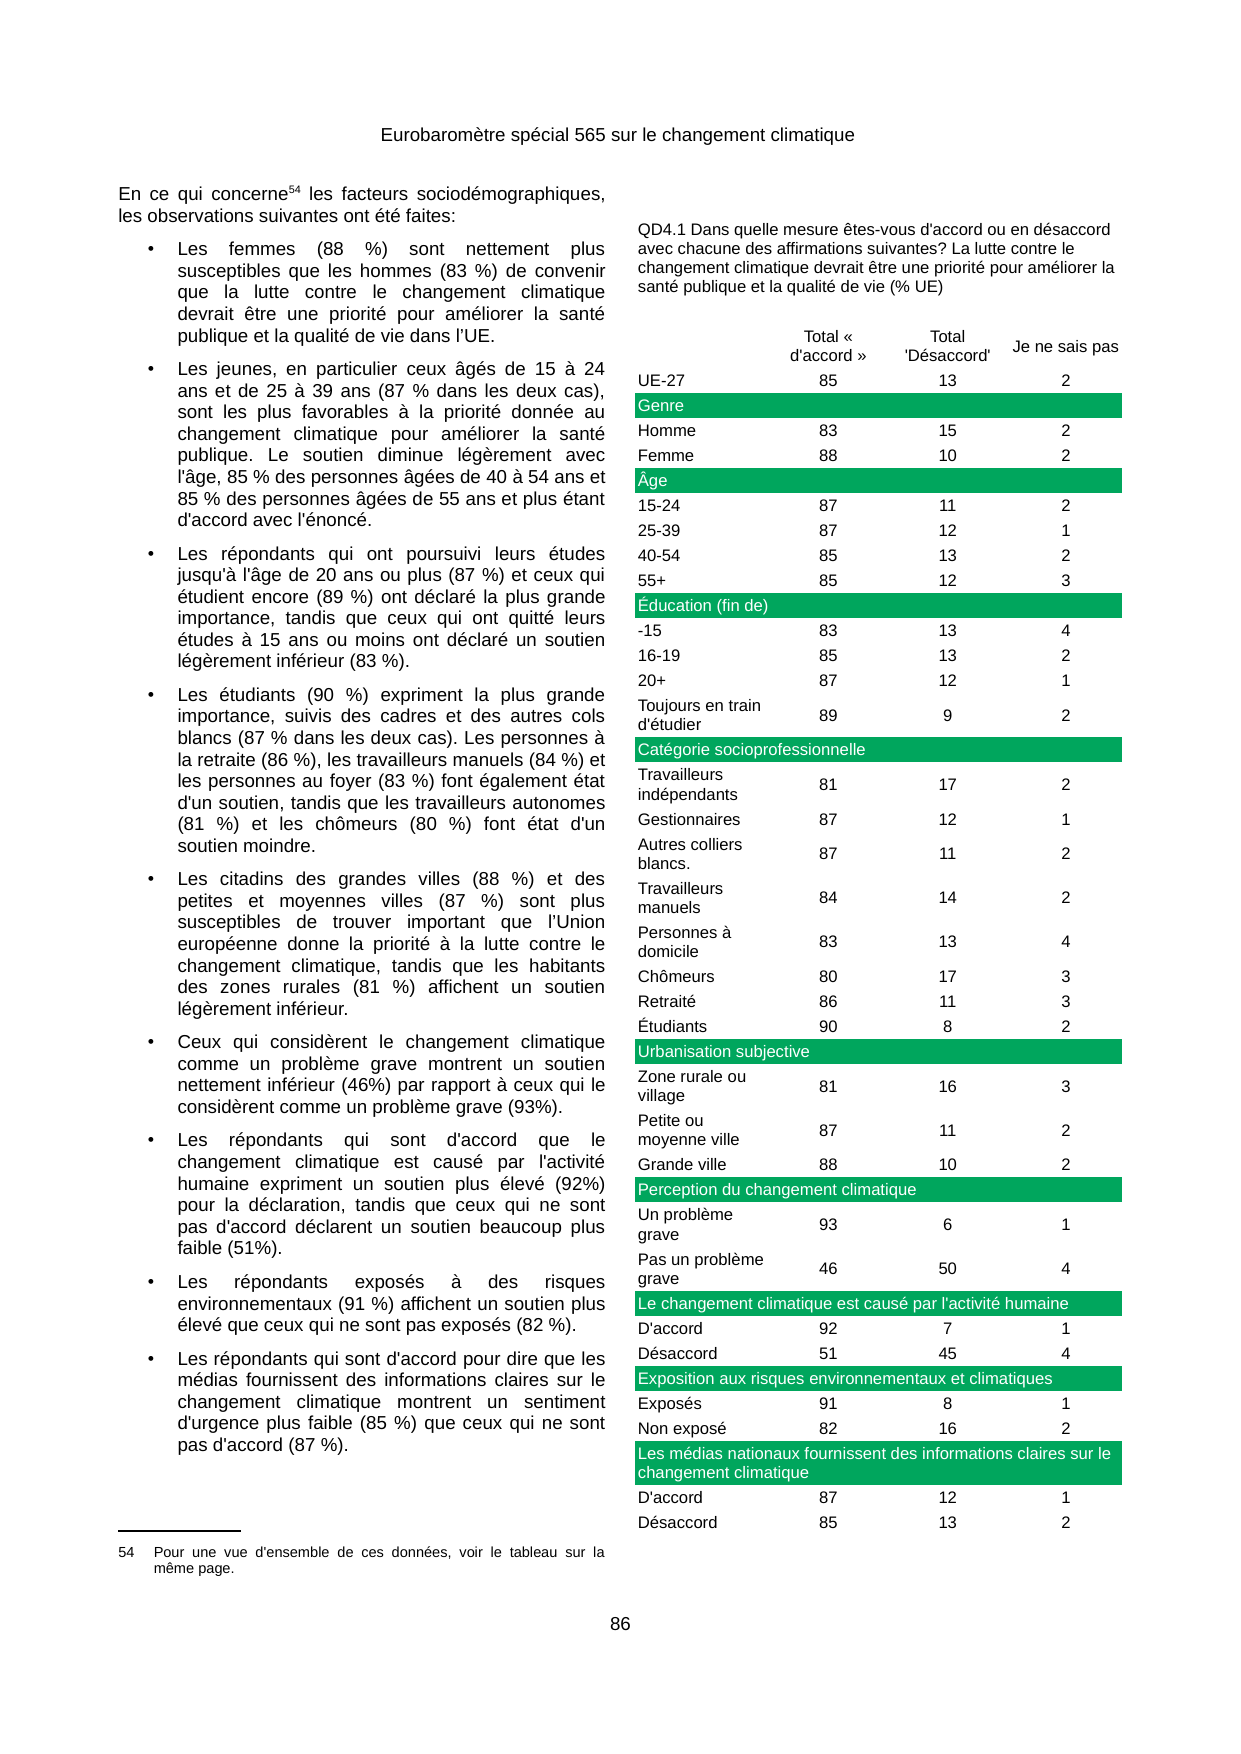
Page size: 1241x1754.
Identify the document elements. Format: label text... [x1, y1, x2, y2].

table_cell 16 [886, 1416, 1009, 1441]
list Les jeunes, en particulier ceux âgés de 15 à 24 ans et de 25 à 39 ans (87 % dans les deux cas), sont les plus favorables à la priorité donnée au changement climatique pour améliorer la santé publique. Le soutien diminue légèrement avec l'âge, 85 % des personnes âgées de 40 à 54 ans et 85 % des personnes âgées de 55 ans et plus étant d'accord avec l'énoncé. [148, 358, 605, 530]
table_cell 84 [770, 876, 886, 920]
table_cell 83 [770, 618, 886, 643]
table_cell 9 [886, 693, 1009, 737]
table_cell 2 [1009, 368, 1122, 393]
table_cell 12 [886, 518, 1009, 543]
table_cell 20+ [635, 668, 770, 693]
table_cell 16-19 [635, 643, 770, 668]
table_header QD4.1 Dans quelle mesure êtes-vous d'accord ou en désaccord avec chacune des affirmations suivantes? La lutte contre le changement climatique devrait être une priorité pour améliorer la santé publique et la qualité de vie (% UE) [635, 216, 1122, 299]
table_cell Étudiants [635, 1014, 770, 1039]
table_cell 11 [886, 493, 1009, 518]
table_cell Non exposé [635, 1416, 770, 1441]
list Les répondants qui sont d'accord que le changement climatique est causé par l'activité humaine expriment un soutien plus élevé (92%) pour la déclaration, tandis que ceux qui ne sont pas d'accord déclarent un soutien beaucoup plus faible (51%). [148, 1129, 605, 1259]
table_cell 88 [770, 443, 886, 468]
list Les étudiants (90 %) expriment la plus grande importance, suivis des cadres et des autres cols blancs (87 % dans les deux cas). Les personnes à la retraite (86 %), les travailleurs manuels (84 %) et les personnes au foyer (83 %) font également état d'un soutien, tandis que les travailleurs autonomes (81 %) et les chômeurs (80 %) font état d'un soutien moindre. [148, 684, 605, 856]
table_cell 4 [1009, 1341, 1122, 1366]
table_cell 10 [886, 1152, 1009, 1177]
table_cell 8 [886, 1014, 1009, 1039]
table_cell 8 [886, 1391, 1009, 1416]
table_cell 89 [770, 693, 886, 737]
table_cell 4 [1009, 1246, 1122, 1291]
table_cell Je ne sais pas [1009, 324, 1122, 368]
table_cell Âge [635, 468, 1122, 493]
table_cell 93 [770, 1202, 886, 1246]
table_cell 11 [886, 1108, 1009, 1152]
table_cell 11 [886, 989, 1009, 1014]
table_cell 87 [770, 493, 886, 518]
table_cell 1 [1009, 518, 1122, 543]
table_cell 50 [886, 1246, 1009, 1291]
table_cell 17 [886, 762, 1009, 806]
table_cell Catégorie socioprofessionnelle [635, 737, 1122, 762]
table_cell Exposition aux risques environnementaux et climatiques [635, 1366, 1122, 1391]
table_cell Zone rurale ou village [635, 1064, 770, 1108]
table_cell 80 [770, 964, 886, 989]
table_cell 88 [770, 1152, 886, 1177]
table_cell 3 [1009, 568, 1122, 593]
table_cell 13 [886, 920, 1009, 964]
table_cell 12 [886, 568, 1009, 593]
table_cell 85 [770, 543, 886, 568]
table_cell 2 [1009, 693, 1122, 737]
table_cell 7 [886, 1316, 1009, 1341]
table_cell 16 [886, 1064, 1009, 1108]
table_cell 13 [886, 368, 1009, 393]
table_cell Perception du changement climatique [635, 1177, 1122, 1202]
table_cell 45 [886, 1341, 1009, 1366]
table_cell 87 [770, 1485, 886, 1510]
table_cell 40-54 [635, 543, 770, 568]
table_cell 83 [770, 920, 886, 964]
table_cell 12 [886, 1485, 1009, 1510]
table_cell Désaccord [635, 1341, 770, 1366]
table_cell 11 [886, 831, 1009, 876]
table_cell [635, 324, 770, 368]
table_cell Femme [635, 443, 770, 468]
table_cell 13 [886, 643, 1009, 668]
table_cell [1009, 299, 1122, 324]
table_cell 87 [770, 1108, 886, 1152]
table_cell Travailleurs manuels [635, 876, 770, 920]
table_cell 3 [1009, 989, 1122, 1014]
table_cell 2 [1009, 418, 1122, 443]
table_cell 46 [770, 1246, 886, 1291]
table_cell 90 [770, 1014, 886, 1039]
table_cell 3 [1009, 964, 1122, 989]
table_cell Les médias nationaux fournissent des informations claires sur le changement climatique [635, 1441, 1122, 1485]
table_cell 15 [886, 418, 1009, 443]
table_cell 87 [770, 806, 886, 831]
table_cell Petite ou moyenne ville [635, 1108, 770, 1152]
table_cell [770, 299, 886, 324]
table_cell Gestionnaires [635, 806, 770, 831]
table_cell 87 [770, 831, 886, 876]
table_cell 81 [770, 1064, 886, 1108]
table_cell Un problème grave [635, 1202, 770, 1246]
table_cell 17 [886, 964, 1009, 989]
table_cell 1 [1009, 1316, 1122, 1341]
table_cell 91 [770, 1391, 886, 1416]
table_cell Autres colliers blancs. [635, 831, 770, 876]
table_cell 85 [770, 368, 886, 393]
table_cell 55+ [635, 568, 770, 593]
table_cell 85 [770, 1510, 886, 1535]
list Les répondants qui ont poursuivi leurs études jusqu'à l'âge de 20 ans ou plus (87 %) et ceux qui étudient encore (89 %) ont déclaré la plus grande importance, tandis que ceux qui ont quitté leurs études à 15 ans ou moins ont déclaré un soutien légèrement inférieur (83 %). [148, 542, 605, 672]
table_cell Toujours en train d'étudier [635, 693, 770, 737]
table_cell Éducation (fin de) [635, 593, 1122, 618]
table_cell 2 [1009, 643, 1122, 668]
table_cell 1 [1009, 806, 1122, 831]
table_cell 10 [886, 443, 1009, 468]
list Les femmes (88 %) sont nettement plus susceptibles que les hommes (83 %) de convenir que la lutte contre le changement climatique devrait être une priorité pour améliorer la santé publique et la qualité de vie dans l’UE. [148, 238, 605, 346]
table_cell 2 [1009, 1108, 1122, 1152]
table_cell 2 [1009, 1510, 1122, 1535]
table_cell Total 'Désaccord' [886, 324, 1009, 368]
table_cell 86 [770, 989, 886, 1014]
table_cell D'accord [635, 1316, 770, 1341]
table_cell 2 [1009, 543, 1122, 568]
table_cell 87 [770, 668, 886, 693]
table_cell 92 [770, 1316, 886, 1341]
table_cell 2 [1009, 443, 1122, 468]
list Les répondants qui sont d'accord pour dire que les médias fournissent des informations claires sur le changement climatique montrent un sentiment d'urgence plus faible (85 %) que ceux qui ne sont pas d'accord (87 %). [148, 1347, 605, 1455]
table_cell 83 [770, 418, 886, 443]
table_cell 1 [1009, 668, 1122, 693]
table_cell 2 [1009, 493, 1122, 518]
table_cell 1 [1009, 1391, 1122, 1416]
table_cell 25-39 [635, 518, 770, 543]
table_cell [886, 299, 1009, 324]
table_cell 4 [1009, 618, 1122, 643]
table_cell 2 [1009, 876, 1122, 920]
table_cell 85 [770, 568, 886, 593]
table_cell 12 [886, 668, 1009, 693]
table_cell 81 [770, 762, 886, 806]
table_cell 13 [886, 1510, 1009, 1535]
table_cell 12 [886, 806, 1009, 831]
table_cell Chômeurs [635, 964, 770, 989]
table_cell 13 [886, 543, 1009, 568]
table_cell 51 [770, 1341, 886, 1366]
table_cell Exposés [635, 1391, 770, 1416]
table_cell 85 [770, 643, 886, 668]
table_cell 2 [1009, 1152, 1122, 1177]
table_cell 2 [1009, 831, 1122, 876]
table_cell Personnes à domicile [635, 920, 770, 964]
table_cell [635, 299, 770, 324]
table_cell Travailleurs indépendants [635, 762, 770, 806]
table_cell 2 [1009, 1416, 1122, 1441]
table_cell 4 [1009, 920, 1122, 964]
table_cell 13 [886, 618, 1009, 643]
table_cell Désaccord [635, 1510, 770, 1535]
table_cell 3 [1009, 1064, 1122, 1108]
table_cell 2 [1009, 762, 1122, 806]
table_cell 1 [1009, 1485, 1122, 1510]
table_cell Total « d'accord » [770, 324, 886, 368]
table_cell UE-27 [635, 368, 770, 393]
text En ce qui concerne les facteurs sociodémographiques, les observations suivantes ont été faites: [118, 183, 605, 226]
table_cell D'accord [635, 1485, 770, 1510]
table_cell Le changement climatique est causé par l'activité humaine [635, 1291, 1122, 1316]
list Les citadins des grandes villes (88 %) et des petites et moyennes villes (87 %) sont plus susceptibles de trouver important que l’Union européenne donne la priorité à la lutte contre le changement climatique, tandis que les habitants des zones rurales (81 %) affichent un soutien légèrement inférieur. [148, 868, 605, 1019]
list Les répondants exposés à des risques environnementaux (91 %) affichent un soutien plus élevé que ceux qui ne sont pas exposés (82 %). [148, 1271, 605, 1335]
table_cell Retraité [635, 989, 770, 1014]
table_cell 87 [770, 518, 886, 543]
table_cell Urbanisation subjective [635, 1039, 1122, 1064]
table_cell -15 [635, 618, 770, 643]
table_cell Pas un problème grave [635, 1246, 770, 1291]
table_cell 6 [886, 1202, 1009, 1246]
table_cell Homme [635, 418, 770, 443]
table_cell 82 [770, 1416, 886, 1441]
table_cell 15-24 [635, 493, 770, 518]
table_cell 2 [1009, 1014, 1122, 1039]
table_cell Genre [635, 393, 1122, 418]
text Pour une vue d'ensemble de ces données, voir le tableau sur la même page. [118, 1543, 605, 1577]
list Ceux qui considèrent le changement climatique comme un problème grave montrent un soutien nettement inférieur (46%) par rapport à ceux qui le considèrent comme un problème grave (93%). [148, 1031, 605, 1117]
table_cell 1 [1009, 1202, 1122, 1246]
table_cell Grande ville [635, 1152, 770, 1177]
table_cell 14 [886, 876, 1009, 920]
